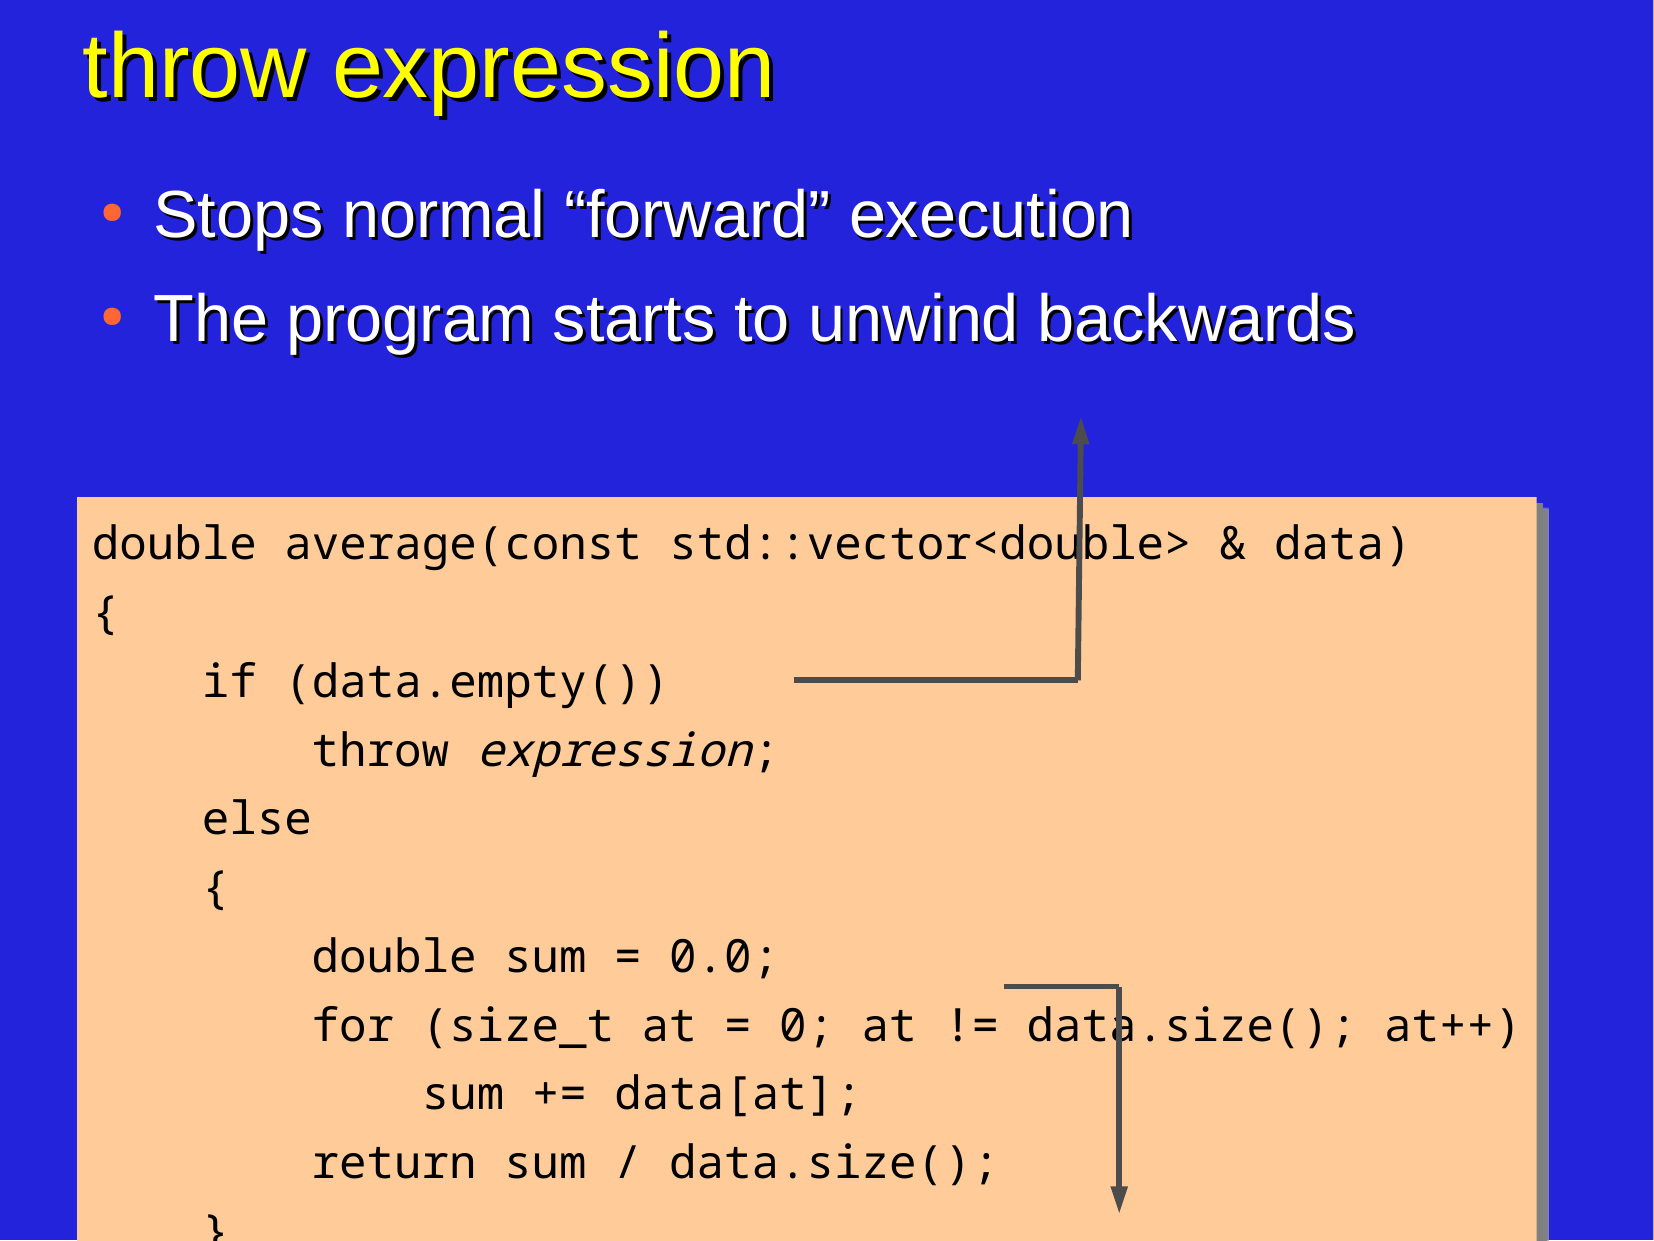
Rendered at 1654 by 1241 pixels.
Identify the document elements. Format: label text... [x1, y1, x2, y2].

list Stops normal “forward” execution The program starts to unwind backwards [82, 177, 1571, 1182]
title throw expression [82, 2, 1571, 130]
text_box double average(const std::vector<double> & data) { if (data.empty()) throw expression; else { double sum = 0.0; for (size_t at = 0; at != data.size(); at++) sum += data[at]; return sum / data.size(); } } [77, 497, 1537, 1241]
